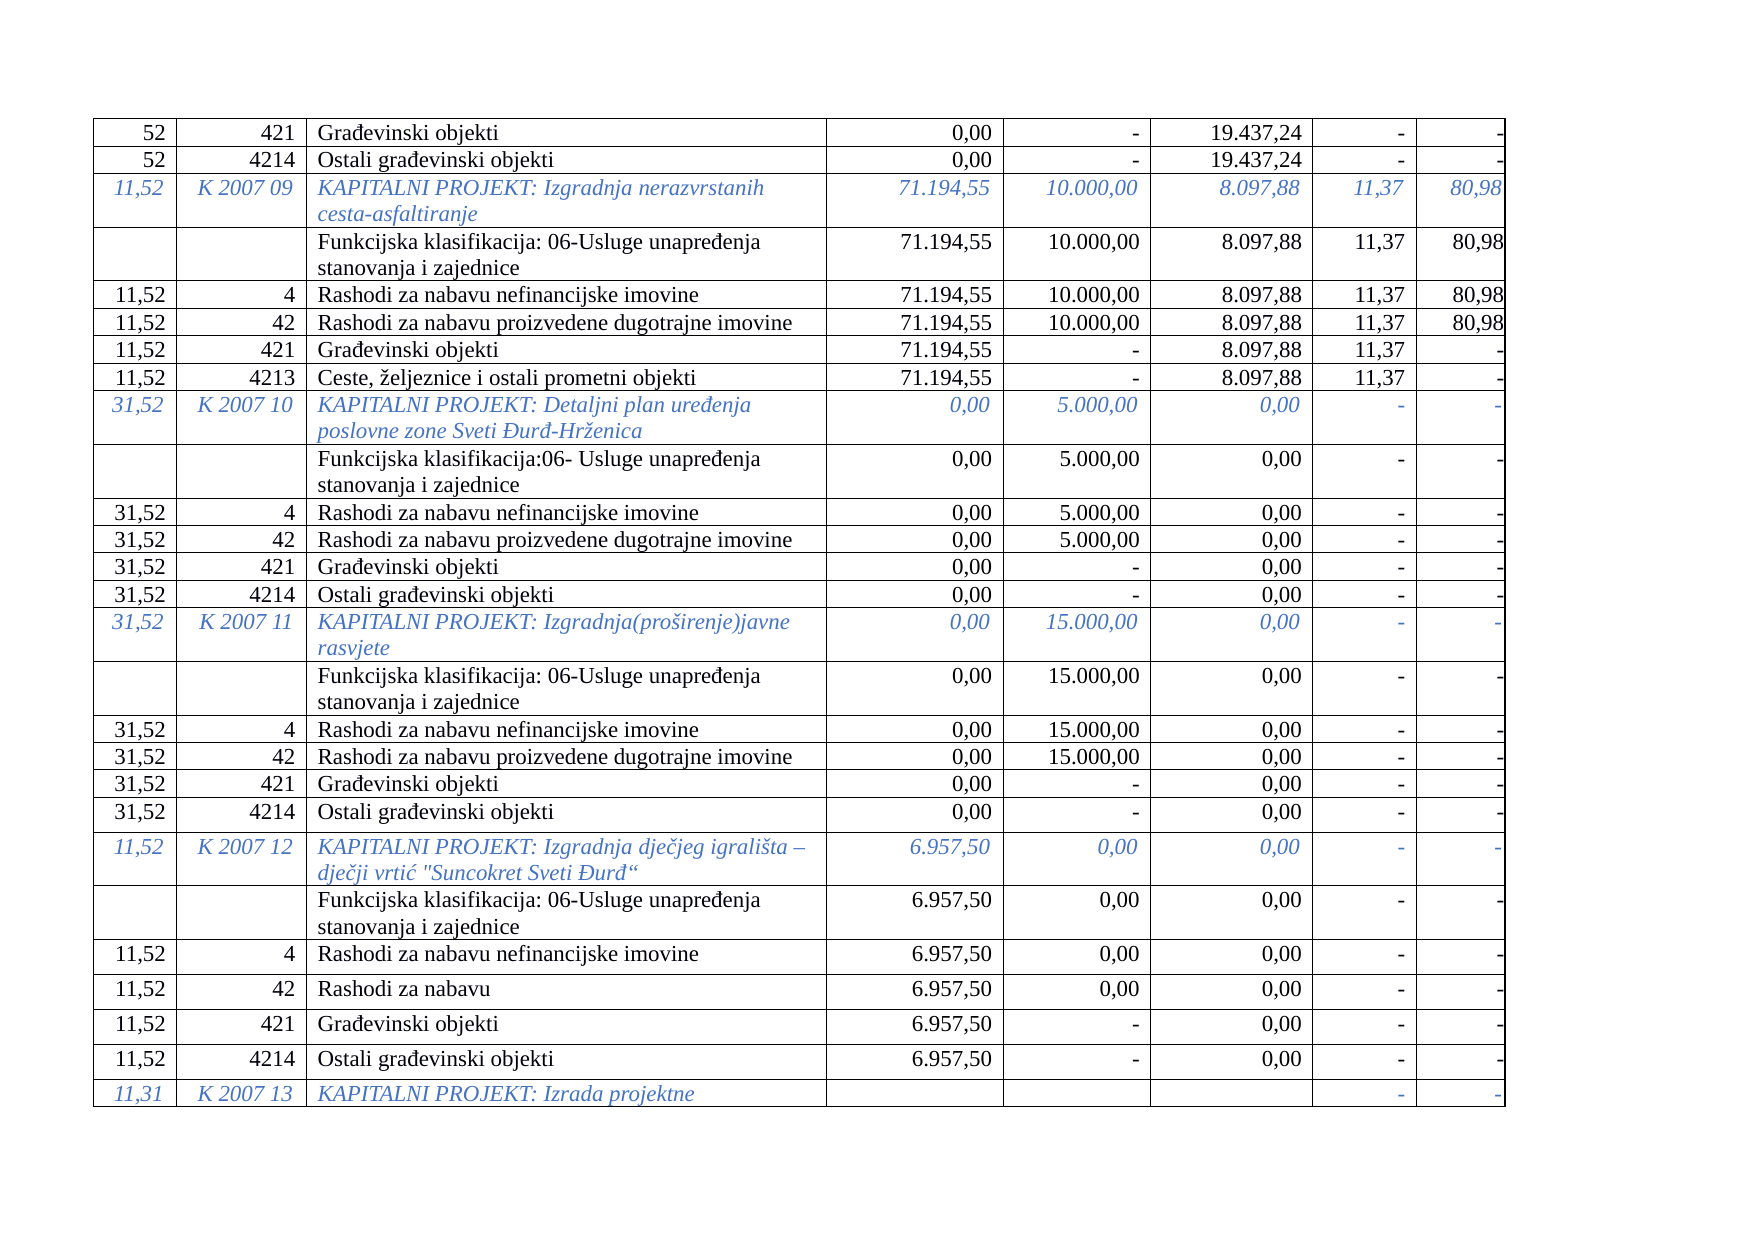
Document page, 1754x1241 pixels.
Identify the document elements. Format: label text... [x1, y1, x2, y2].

table_cell - [1417, 336, 1504, 363]
table_cell - [1417, 1045, 1504, 1079]
table_cell 0,00 [1151, 716, 1312, 742]
table_cell [1506, 280, 1593, 308]
table_cell 8.097,88 [1151, 281, 1312, 308]
table_cell [1506, 797, 1593, 832]
table_cell 11,52 [94, 336, 176, 363]
table_cell - [1313, 499, 1416, 525]
table_cell Funkcijska klasifikacija: 06-Usluge unapređenja stanovanja i zajednice [307, 886, 826, 939]
table_cell 31,52 [94, 391, 176, 444]
table_cell - [1417, 391, 1504, 444]
table_cell 0,00 [1151, 391, 1312, 444]
table_cell [94, 445, 176, 497]
table_cell 31,52 [94, 581, 176, 607]
table_cell - [1313, 940, 1416, 974]
table_cell 11,52 [94, 281, 176, 308]
table_cell 4214 [177, 1045, 306, 1079]
table_cell [177, 445, 306, 497]
table_cell - [1417, 833, 1504, 885]
table_cell - [1313, 833, 1416, 885]
table_cell Ostali građevinski objekti [307, 581, 826, 607]
table_cell 5.000,00 [1004, 499, 1150, 525]
table_cell 0,00 [827, 770, 1003, 797]
table_cell [1594, 335, 1682, 363]
table_cell [1594, 280, 1682, 308]
table_cell - [1417, 119, 1504, 146]
table_cell K 2007 11 [177, 608, 306, 661]
table_cell 8.097,88 [1151, 364, 1312, 390]
table_cell KAPITALNI PROJEKT: Detaljni plan uređenja poslovne zone Sveti Đurđ-Hrženica [307, 391, 826, 444]
table_cell 31,52 [94, 553, 176, 580]
table_cell 6.957,50 [827, 1045, 1003, 1079]
table_cell 52 [94, 147, 176, 173]
table_cell 11,52 [94, 309, 176, 335]
table_cell [1594, 118, 1682, 146]
table_cell [827, 1080, 1003, 1106]
table_cell 10.000,00 [1004, 309, 1150, 335]
table_cell [1594, 444, 1682, 497]
table_cell [1594, 146, 1682, 173]
table_cell 11,37 [1313, 364, 1416, 390]
table_cell - [1313, 1010, 1416, 1044]
table_cell [1594, 1009, 1682, 1044]
table_cell 0,00 [1151, 553, 1312, 580]
table_cell K 2007 13 [177, 1080, 306, 1106]
table_cell - [1313, 743, 1416, 769]
table_cell 31,52 [94, 798, 176, 832]
table_cell [1506, 173, 1593, 227]
table_cell [1506, 1044, 1593, 1079]
table_cell 0,00 [1004, 940, 1150, 974]
table_cell 0,00 [1151, 770, 1312, 797]
table_cell 71.194,55 [827, 364, 1003, 390]
table_cell 0,00 [1151, 1045, 1312, 1079]
table_cell [1594, 607, 1682, 661]
table_cell 0,00 [1151, 798, 1312, 832]
table_cell 52 [94, 119, 176, 146]
table_cell 0,00 [827, 147, 1003, 173]
table_cell 0,00 [1151, 975, 1312, 1009]
table_cell - [1417, 716, 1504, 742]
table_cell 0,00 [1004, 886, 1150, 939]
table_cell 31,52 [94, 526, 176, 552]
table_cell - [1313, 975, 1416, 1009]
table_cell - [1004, 581, 1150, 607]
table_cell 11,37 [1313, 336, 1416, 363]
table_cell 4213 [177, 364, 306, 390]
table_cell [1506, 742, 1593, 769]
table_cell K 2007 12 [177, 833, 306, 885]
table_cell [1506, 974, 1593, 1009]
table_cell [1506, 661, 1593, 714]
table_cell 11,52 [94, 174, 176, 227]
table_cell 71.194,55 [827, 281, 1003, 308]
table_cell - [1313, 886, 1416, 939]
table_cell [1594, 742, 1682, 769]
table_cell 421 [177, 336, 306, 363]
table_cell 80,98 [1417, 309, 1504, 335]
table_cell 5.000,00 [1004, 391, 1150, 444]
table_cell 15.000,00 [1004, 716, 1150, 742]
table_cell 5.000,00 [1004, 526, 1150, 552]
table_cell Građevinski objekti [307, 553, 826, 580]
table_cell 0,00 [1151, 526, 1312, 552]
table_cell 4214 [177, 798, 306, 832]
table_cell 0,00 [1151, 743, 1312, 769]
table_cell [1594, 525, 1682, 552]
table_cell Građevinski objekti [307, 119, 826, 146]
table_cell 11,52 [94, 1045, 176, 1079]
table_cell [1594, 661, 1682, 714]
table_cell [1594, 580, 1682, 607]
table_cell - [1004, 770, 1150, 797]
table_cell 0,00 [1151, 940, 1312, 974]
table_cell 11,52 [94, 1010, 176, 1044]
table_cell 0,00 [827, 716, 1003, 742]
table_cell - [1313, 553, 1416, 580]
table_cell 0,00 [827, 119, 1003, 146]
table_cell 6.957,50 [827, 1010, 1003, 1044]
table_cell 15.000,00 [1004, 662, 1150, 714]
table_cell - [1313, 1045, 1416, 1079]
table_cell [1594, 832, 1682, 885]
table_cell 0,00 [1151, 1010, 1312, 1044]
table_cell [1506, 363, 1593, 390]
table_cell Ceste, željeznice i ostali prometni objekti [307, 364, 826, 390]
table_cell [1506, 939, 1593, 974]
table_cell [1594, 363, 1682, 390]
table_cell - [1313, 798, 1416, 832]
table_cell Rashodi za nabavu proizvedene dugotrajne imovine [307, 526, 826, 552]
table_cell 0,00 [827, 391, 1003, 444]
table_cell [1506, 769, 1593, 797]
table_cell 8.097,88 [1151, 309, 1312, 335]
table_cell - [1417, 581, 1504, 607]
table_cell 0,00 [827, 608, 1003, 661]
table_cell - [1004, 364, 1150, 390]
table_cell [1506, 715, 1593, 742]
table_cell - [1313, 1080, 1416, 1106]
table_cell - [1313, 526, 1416, 552]
table_cell - [1417, 445, 1504, 497]
table_cell [94, 886, 176, 939]
table_cell 421 [177, 553, 306, 580]
table_cell [1594, 390, 1682, 444]
table_cell - [1004, 147, 1150, 173]
table_cell - [1417, 364, 1504, 390]
table_cell 0,00 [1004, 833, 1150, 885]
table_cell 421 [177, 770, 306, 797]
table_cell - [1004, 553, 1150, 580]
table_cell - [1313, 119, 1416, 146]
table_cell 11,37 [1313, 174, 1416, 227]
table_cell K 2007 10 [177, 391, 306, 444]
table_cell Rashodi za nabavu [307, 975, 826, 1009]
table_cell - [1004, 798, 1150, 832]
table_cell Rashodi za nabavu proizvedene dugotrajne imovine [307, 309, 826, 335]
table_cell [1594, 974, 1682, 1009]
table_cell 11,31 [94, 1080, 176, 1106]
table_cell [1506, 308, 1593, 335]
table_cell 421 [177, 1010, 306, 1044]
table_cell 4 [177, 499, 306, 525]
table_cell 0,00 [827, 798, 1003, 832]
table_cell 8.097,88 [1151, 228, 1312, 280]
table_cell [177, 886, 306, 939]
table_cell - [1417, 147, 1504, 173]
table_cell [94, 662, 176, 714]
table_cell [177, 228, 306, 280]
table_cell 31,52 [94, 716, 176, 742]
table_cell [1594, 1044, 1682, 1079]
table_cell 19.437,24 [1151, 119, 1312, 146]
table_cell 0,00 [827, 445, 1003, 497]
table_cell Ostali građevinski objekti [307, 147, 826, 173]
table_cell 11,37 [1313, 228, 1416, 280]
table_cell 31,52 [94, 743, 176, 769]
table_cell - [1417, 608, 1504, 661]
table_cell 15.000,00 [1004, 608, 1150, 661]
table_cell [1506, 525, 1593, 552]
table_cell Funkcijska klasifikacija:06- Usluge unapređenja stanovanja i zajednice [307, 445, 826, 497]
table_cell 0,00 [1151, 581, 1312, 607]
table_cell [1506, 498, 1593, 525]
table_cell [1506, 335, 1593, 363]
table_cell [1506, 552, 1593, 580]
table_cell K 2007 09 [177, 174, 306, 227]
table_cell [1594, 498, 1682, 525]
table_cell - [1417, 798, 1504, 832]
table_cell 11,37 [1313, 281, 1416, 308]
table_cell 10.000,00 [1004, 281, 1150, 308]
table_cell - [1417, 1010, 1504, 1044]
table_cell 0,00 [1151, 499, 1312, 525]
table_cell [1594, 227, 1682, 280]
table_cell Građevinski objekti [307, 1010, 826, 1044]
table_cell 4 [177, 940, 306, 974]
table_cell [1594, 769, 1682, 797]
table_cell [177, 662, 306, 714]
table_cell Rashodi za nabavu nefinancijske imovine [307, 716, 826, 742]
table_cell Građevinski objekti [307, 770, 826, 797]
table_cell KAPITALNI PROJEKT: Izrada projektne [307, 1080, 826, 1106]
table_cell - [1417, 975, 1504, 1009]
table_cell 0,00 [1004, 975, 1150, 1009]
table_cell 4214 [177, 147, 306, 173]
table_cell 11,52 [94, 833, 176, 885]
table_cell [1151, 1080, 1312, 1106]
table_cell - [1417, 770, 1504, 797]
table_cell KAPITALNI PROJEKT: Izgradnja nerazvrstanih cesta-asfaltiranje [307, 174, 826, 227]
table_cell 11,37 [1313, 309, 1416, 335]
table_cell [1506, 580, 1593, 607]
table_cell - [1004, 119, 1150, 146]
table_cell 8.097,88 [1151, 174, 1312, 227]
table_cell Rashodi za nabavu proizvedene dugotrajne imovine [307, 743, 826, 769]
table_cell - [1417, 1080, 1504, 1106]
table_cell Ostali građevinski objekti [307, 798, 826, 832]
table_cell Rashodi za nabavu nefinancijske imovine [307, 940, 826, 974]
table_cell Funkcijska klasifikacija: 06-Usluge unapređenja stanovanja i zajednice [307, 662, 826, 714]
table_cell - [1417, 940, 1504, 974]
table_cell 0,00 [1151, 833, 1312, 885]
table_cell [1594, 308, 1682, 335]
table_cell [1506, 444, 1593, 497]
table_cell 31,52 [94, 608, 176, 661]
table_cell [1506, 885, 1593, 939]
table_cell [1594, 552, 1682, 580]
table_cell - [1313, 445, 1416, 497]
table_cell 42 [177, 526, 306, 552]
table_cell - [1313, 147, 1416, 173]
table_cell [1594, 939, 1682, 974]
table_cell Rashodi za nabavu nefinancijske imovine [307, 281, 826, 308]
table_cell 421 [177, 119, 306, 146]
table_cell - [1313, 391, 1416, 444]
table_cell [1506, 1079, 1593, 1106]
table_cell [1594, 885, 1682, 939]
table_cell 4 [177, 716, 306, 742]
table_cell 80,98 [1417, 281, 1504, 308]
table_cell 6.957,50 [827, 833, 1003, 885]
table_cell 31,52 [94, 499, 176, 525]
table_cell 0,00 [827, 553, 1003, 580]
table_cell 0,00 [827, 526, 1003, 552]
table_cell - [1313, 770, 1416, 797]
table_cell [1506, 146, 1593, 173]
table_cell [1594, 173, 1682, 227]
table_cell [94, 228, 176, 280]
table_cell 5.000,00 [1004, 445, 1150, 497]
table_cell - [1313, 716, 1416, 742]
table_cell KAPITALNI PROJEKT: Izgradnja dječjeg igrališta – dječji vrtić "Suncokret Sveti Đurđ“ [307, 833, 826, 885]
table_cell 0,00 [1151, 662, 1312, 714]
table_cell [1594, 715, 1682, 742]
table_cell Rashodi za nabavu nefinancijske imovine [307, 499, 826, 525]
table_cell - [1313, 608, 1416, 661]
table_cell [1506, 227, 1593, 280]
table_cell - [1417, 499, 1504, 525]
table_cell 4 [177, 281, 306, 308]
table_cell 19.437,24 [1151, 147, 1312, 173]
table_cell - [1313, 662, 1416, 714]
table_cell 31,52 [94, 770, 176, 797]
table_cell [1506, 832, 1593, 885]
table_cell 6.957,50 [827, 975, 1003, 1009]
table_cell [1506, 1009, 1593, 1044]
table_cell - [1417, 886, 1504, 939]
table_cell Građevinski objekti [307, 336, 826, 363]
table_cell 4214 [177, 581, 306, 607]
table_cell [1004, 1080, 1150, 1106]
table_cell - [1313, 581, 1416, 607]
table_cell - [1417, 662, 1504, 714]
table_cell 10.000,00 [1004, 174, 1150, 227]
table_cell 8.097,88 [1151, 336, 1312, 363]
table_cell 11,52 [94, 940, 176, 974]
table_cell 0,00 [827, 581, 1003, 607]
table_cell [1506, 390, 1593, 444]
table_cell 0,00 [1151, 608, 1312, 661]
table_cell 11,52 [94, 364, 176, 390]
table_cell 11,52 [94, 975, 176, 1009]
table_cell Funkcijska klasifikacija: 06-Usluge unapređenja stanovanja i zajednice [307, 228, 826, 280]
table_cell 80,98 [1417, 174, 1504, 227]
table_cell - [1004, 336, 1150, 363]
table_cell Ostali građevinski objekti [307, 1045, 826, 1079]
table_cell 15.000,00 [1004, 743, 1150, 769]
table_cell 71.194,55 [827, 309, 1003, 335]
table_cell 10.000,00 [1004, 228, 1150, 280]
table_cell 42 [177, 309, 306, 335]
table_cell 71.194,55 [827, 228, 1003, 280]
table_cell - [1417, 553, 1504, 580]
table_cell 0,00 [1151, 886, 1312, 939]
table_cell 42 [177, 743, 306, 769]
table_cell 6.957,50 [827, 886, 1003, 939]
table_cell 0,00 [827, 743, 1003, 769]
table_cell [1594, 1079, 1682, 1106]
table_cell - [1417, 526, 1504, 552]
table_cell 6.957,50 [827, 940, 1003, 974]
table_cell 71.194,55 [827, 336, 1003, 363]
table_cell 0,00 [827, 662, 1003, 714]
table_cell 80,98 [1417, 228, 1504, 280]
table_cell - [1004, 1045, 1150, 1079]
table_cell [1594, 797, 1682, 832]
table_cell - [1417, 743, 1504, 769]
table_cell 0,00 [1151, 445, 1312, 497]
table_cell 42 [177, 975, 306, 1009]
table_cell 71.194,55 [827, 174, 1003, 227]
table_cell 0,00 [827, 499, 1003, 525]
table_cell - [1004, 1010, 1150, 1044]
table_cell KAPITALNI PROJEKT: Izgradnja(proširenje)javne rasvjete [307, 608, 826, 661]
table_cell [1506, 118, 1593, 146]
table_cell [1506, 607, 1593, 661]
